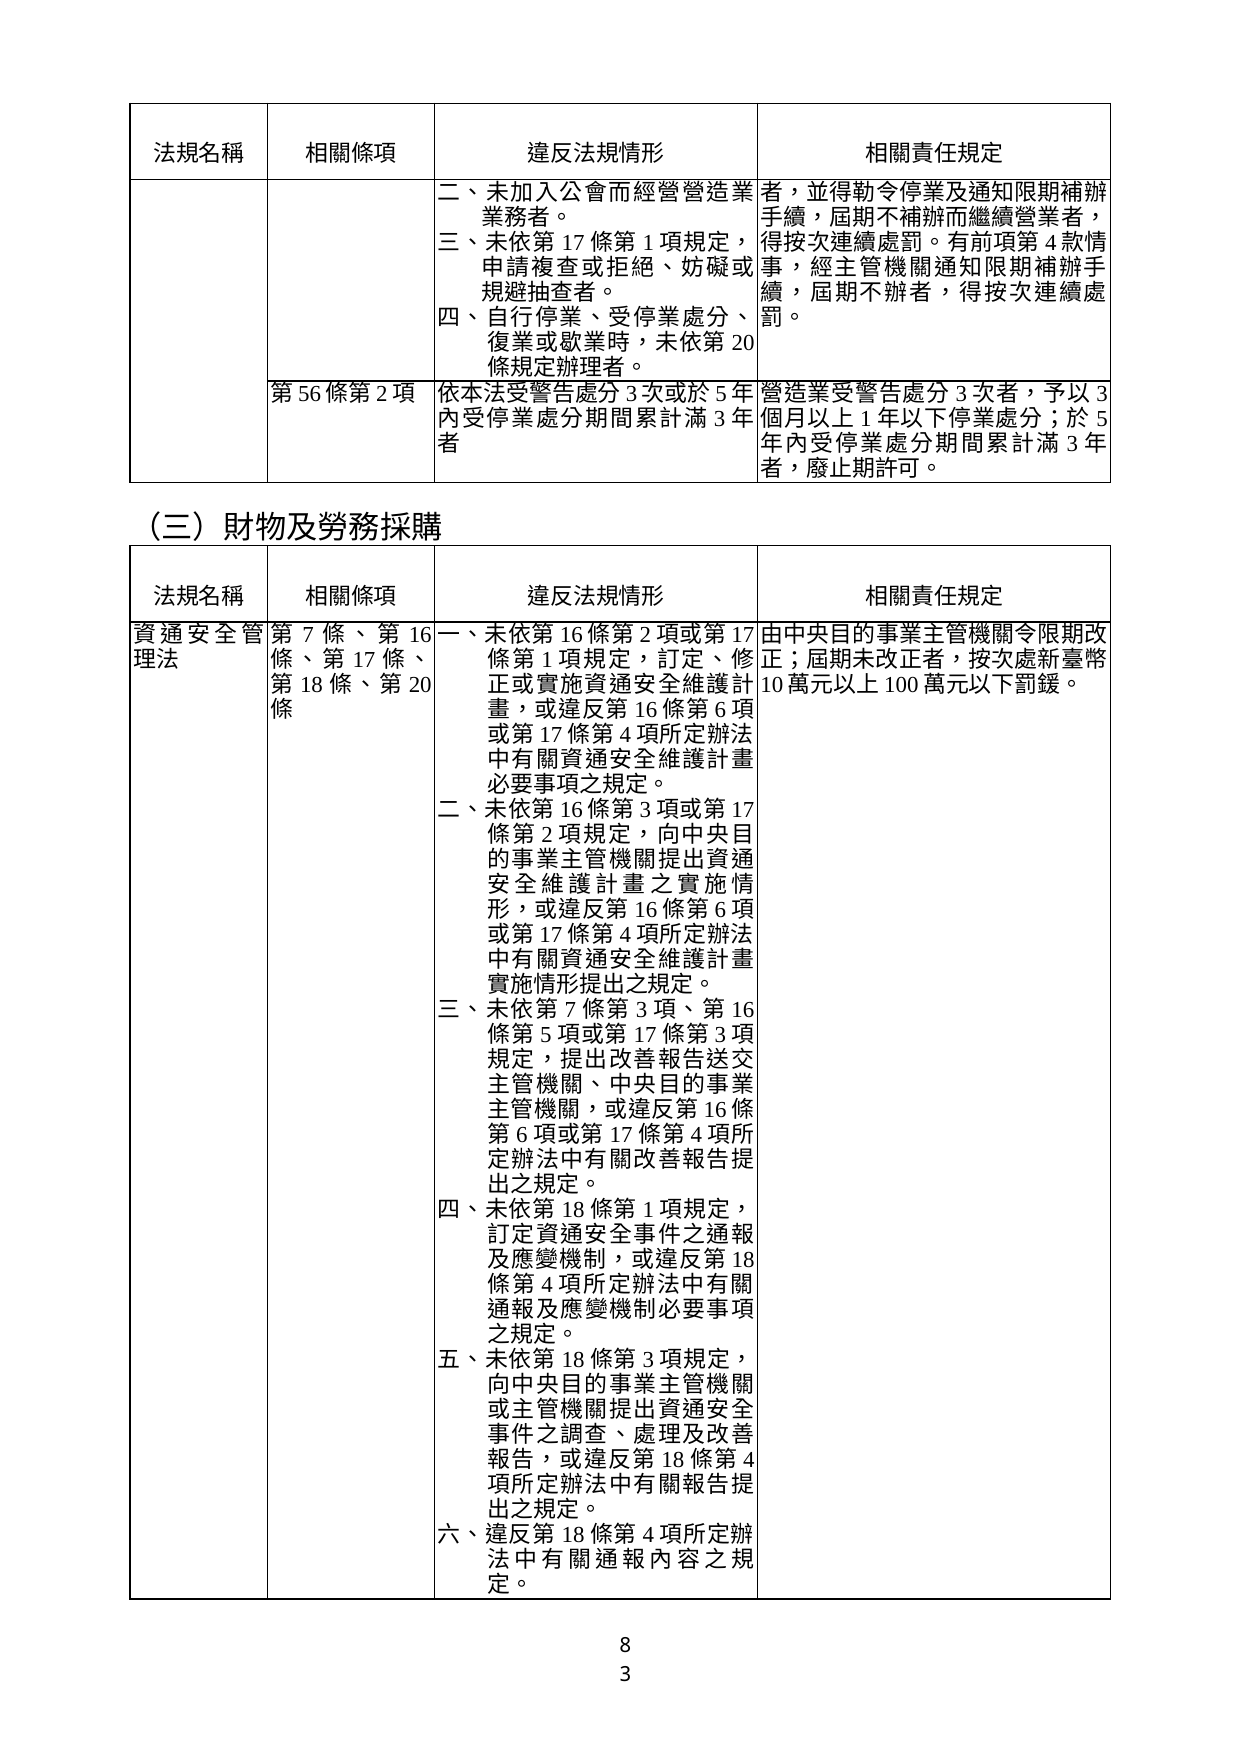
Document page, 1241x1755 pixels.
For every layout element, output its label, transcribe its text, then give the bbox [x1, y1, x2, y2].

table_header 相關責任規定 [758, 546, 1110, 621]
table_cell 第56條第2項 [268, 382, 434, 482]
text （三）財物及勞務採購 [130, 483, 1110, 545]
table_header 法規名稱 [131, 546, 267, 621]
table_header 違反法規情形 [435, 546, 757, 621]
table_header 相關責任規定 [758, 104, 1110, 178]
table_header 相關條項 [268, 104, 434, 178]
table_cell 者，並得勒令停業及通知限期補辦手續，屆期不補辦而繼續營業者，得按次連續處罰。有前項第4款情事，經主管機關通知限期補辦手續，屆期不辦者，得按次連續處罰。 [758, 180, 1110, 380]
table_cell 依本法受警告處分3次或於5年內受停業處分期間累計滿3年者 [435, 382, 757, 482]
table_cell [268, 180, 434, 380]
table_cell 一、未依第16條第2項或第17條第1項規定，訂定、修正或實施資通安全維護計畫，或違反第16條第6項或第17條第4項所定辦法中有關資通安全維護計畫必要事項之規定。 二、未依第16條第3項或第17條第2項規定，向中央目的事業主管機關提出資通安全維護計畫之實施情形，或違反第16條第6項或第17條第4項所定辦法中有關資通安全維護計畫實施情形提出之規定。 三、未依第7條第3項、第16條第5項或第17條第3項規定，提出改善報告送交主管機關、中央目的事業主管機關，或違反第16條第6項或第17條第4項所定辦法中有關改善報告提出之規定。 四、未依第18條第1項規定，訂定資通安全事件之通報及應變機制，或違反第18條第4項所定辦法中有關通報及應變機制必要事項之規定。 五、未依第18條第3項規定，向中央目的事業主管機關或主管機關提出資通安全事件之調查、處理及改善報告，或違反第18條第4項所定辦法中有關報告提出之規定。 六、違反第18條第4項所定辦法中有關通報內容之規定。 [435, 623, 757, 1598]
table_header 法規名稱 [131, 104, 267, 178]
table_cell 二、未加入公會而經營營造業業務者。 三、未依第17條第1項規定，申請複查或拒絕、妨礙或規避抽查者。 四、自行停業、受停業處分、復業或歇業時，未依第20條規定辦理者。 [435, 180, 757, 380]
table_cell 資通安全管理法 [131, 623, 267, 1598]
table_cell 由中央目的事業主管機關令限期改正；屆期未改正者，按次處新臺幣10萬元以上100萬元以下罰鍰。 [758, 623, 1110, 1598]
table_cell [131, 180, 267, 482]
table_header 相關條項 [268, 546, 434, 621]
table_cell 第7條、第16條、第17條、第18條、第20條 [268, 623, 434, 1598]
table_cell 營造業受警告處分3次者，予以3個月以上1年以下停業處分；於5年內受停業處分期間累計滿3年者，廢止期許可。 [758, 382, 1110, 482]
table_header 違反法規情形 [435, 104, 757, 178]
